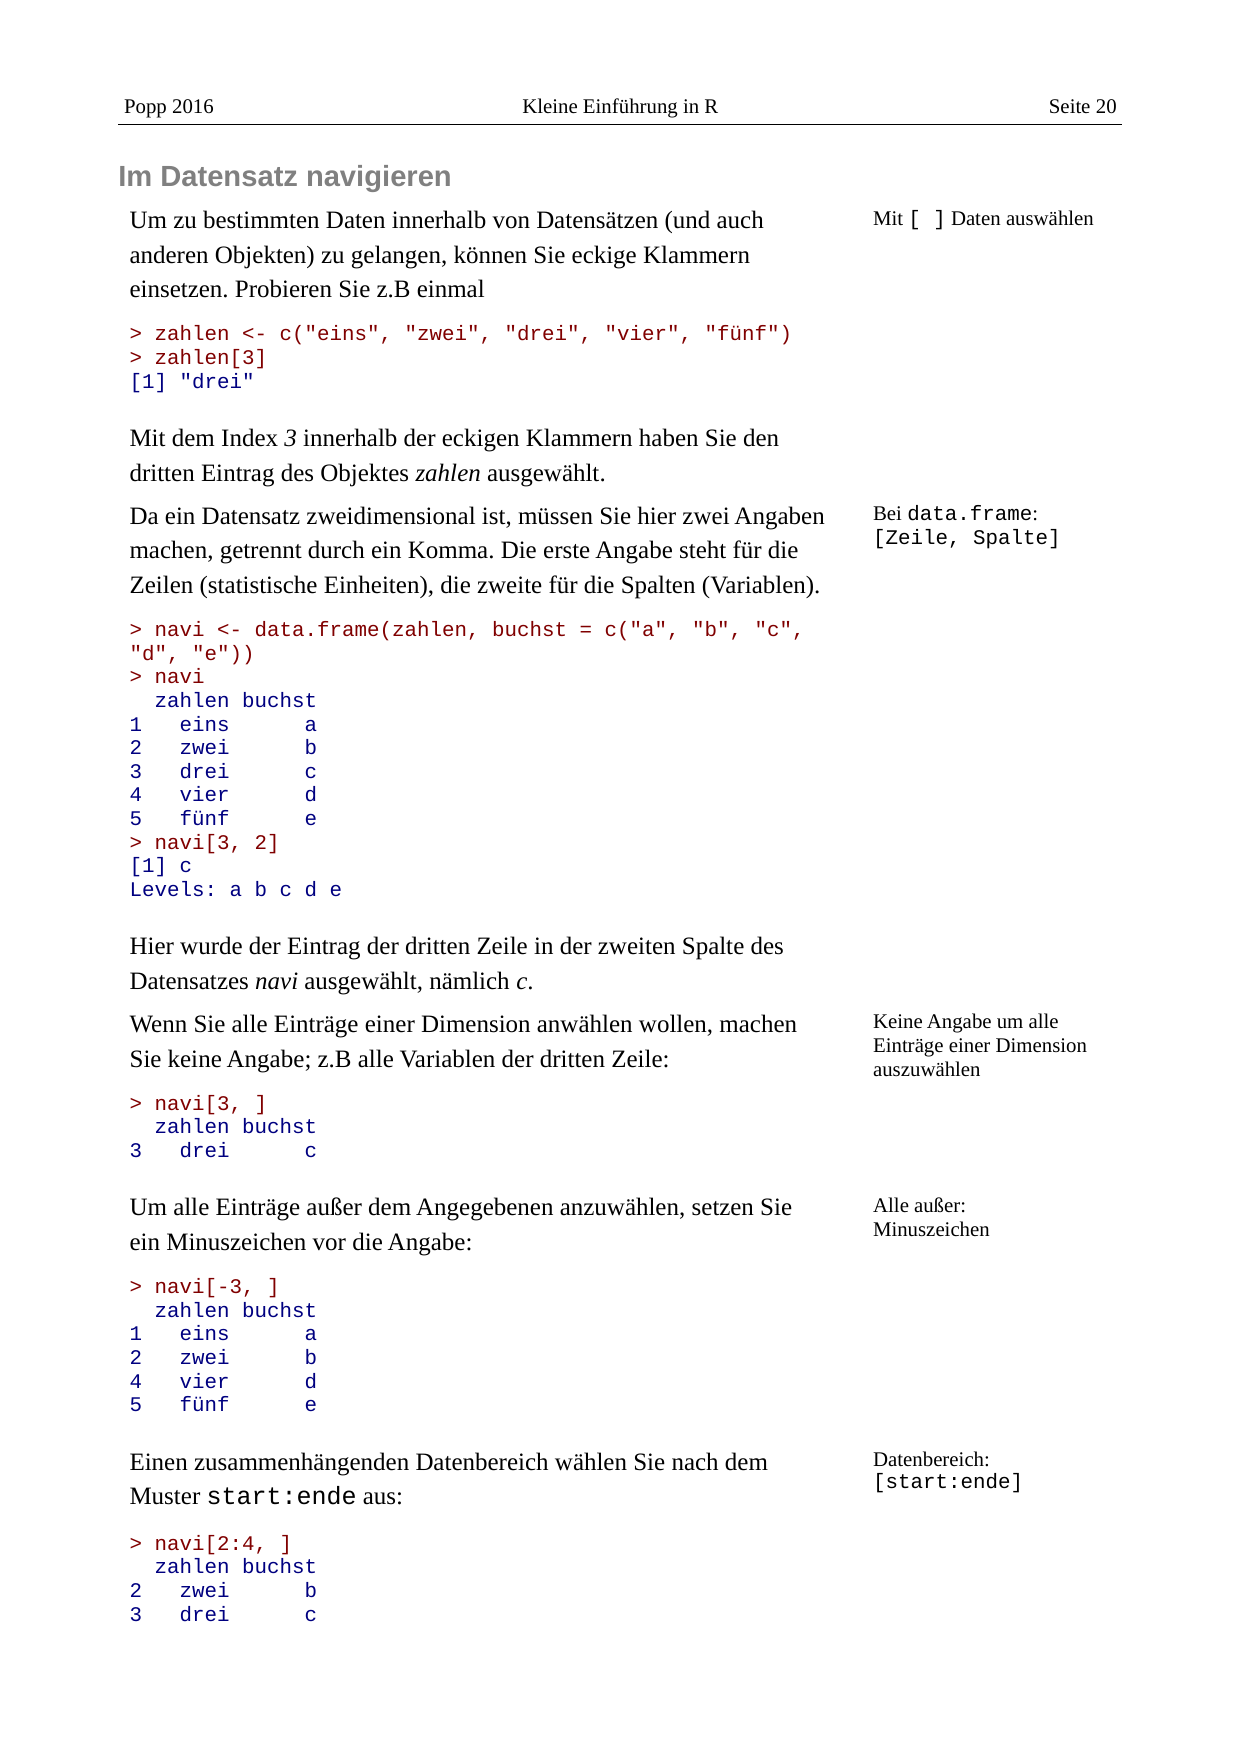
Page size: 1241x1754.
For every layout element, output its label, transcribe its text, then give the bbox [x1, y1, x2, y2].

subtitle Im Datensatz navigieren [118, 159, 1122, 193]
table_header Mit [ ] Daten auswählen [855, 205, 1123, 501]
table_cell Einen zusammenhängenden Datenbereich wählen Sie nach dem Muster start:ende aus: > navi[2:4, ] zahlen buchst 2 zwei b 3 drei c [129, 1447, 855, 1627]
table_cell Da ein Datensatz zweidimensional ist, müssen Sie hier zwei Angaben machen, getrennt durch ein Komma. Die erste Angabe steht für die Zeilen (statistische Einheiten), die zweite für die Spalten (Variablen). > navi <- data.frame(zahlen, buchst = c("a", "b", "c", "d", "e")) > navi zahlen buchst 1 eins a 2 zwei b 3 drei c 4 vier d 5 fünf e > navi[3, 2] [1] c Levels: a b c d e Hier wurde der Eintrag der dritten Zeile in der zweiten Spalte des Datensatzes navi ausgewählt, nämlich c. [129, 501, 855, 1009]
table_cell Alle außer: Minuszeichen [855, 1193, 1123, 1447]
table_cell Um alle Einträge außer dem Angegebenen anzuwählen, setzen Sie ein Minuszeichen vor die Angabe: > navi[-3, ] zahlen buchst 1 eins a 2 zwei b 4 vier d 5 fünf e [129, 1193, 855, 1447]
table_header Um zu bestimmten Daten innerhalb von Datensätzen (und auch anderen Objekten) zu gelangen, können Sie eckige Klammern einsetzen. Probieren Sie z.B einmal > zahlen <- c("eins", "zwei", "drei", "vier", "fünf") > zahlen[3] [1] "drei" Mit dem Index 3 innerhalb der eckigen Klammern haben Sie den dritten Eintrag des Objektes zahlen ausgewählt. [129, 205, 855, 501]
table_cell Wenn Sie alle Einträge einer Dimension anwählen wollen, machen Sie keine Angabe; z.B alle Variablen der dritten Zeile: > navi[3, ] zahlen buchst 3 drei c [129, 1009, 855, 1192]
table_cell Keine Angabe um alle Einträge einer Dimension auszuwählen [855, 1009, 1123, 1192]
table_cell Datenbereich: [start:ende] [855, 1447, 1123, 1627]
table_cell Bei data.frame: [Zeile, Spalte] [855, 501, 1123, 1009]
